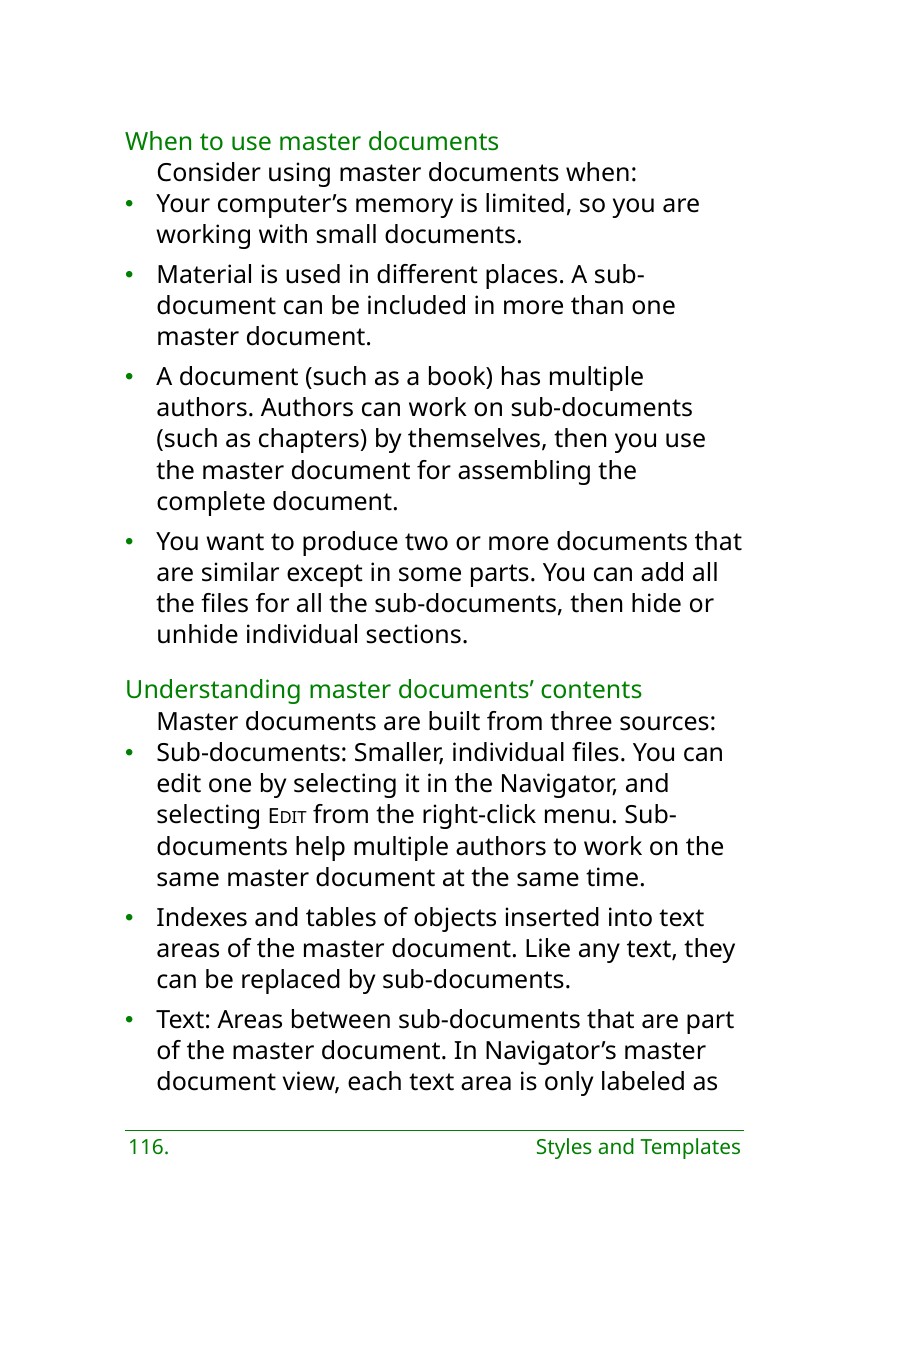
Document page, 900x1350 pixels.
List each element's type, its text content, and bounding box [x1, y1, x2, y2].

list Indexes and tables of objects inserted into text areas of the master document. Like any text, they can be replaced by sub-documents. [125, 901, 744, 995]
list Text: Areas between sub-documents that are part of the master document. In Navigator’s master document view, each text area is only labeled as [125, 1003, 744, 1097]
text Consider using master documents when: [125, 156, 744, 187]
subtitle Understanding master documents’ contents [125, 674, 744, 705]
list Sub-documents: Smaller, individual files. You can edit one by selecting it in the Navigator, and selecting Edit from the right-click menu. Sub-documents help multiple authors to work on the same master document at the same time. [125, 736, 744, 893]
list Your computer’s memory is limited, so you are working with small documents. [125, 187, 744, 250]
list You want to produce two or more documents that are similar except in some parts. You can add all the files for all the sub-documents, then hide or unhide individual sections. [125, 525, 744, 650]
list A document (such as a book) has multiple authors. Authors can work on sub-documents (such as chapters) by themselves, then you use the master document for assembling the complete document. [125, 360, 744, 517]
subtitle When to use master documents [125, 125, 744, 156]
text Master documents are built from three sources: [125, 705, 744, 736]
list Material is used in different places. A sub-document can be included in more than one master document. [125, 258, 744, 352]
